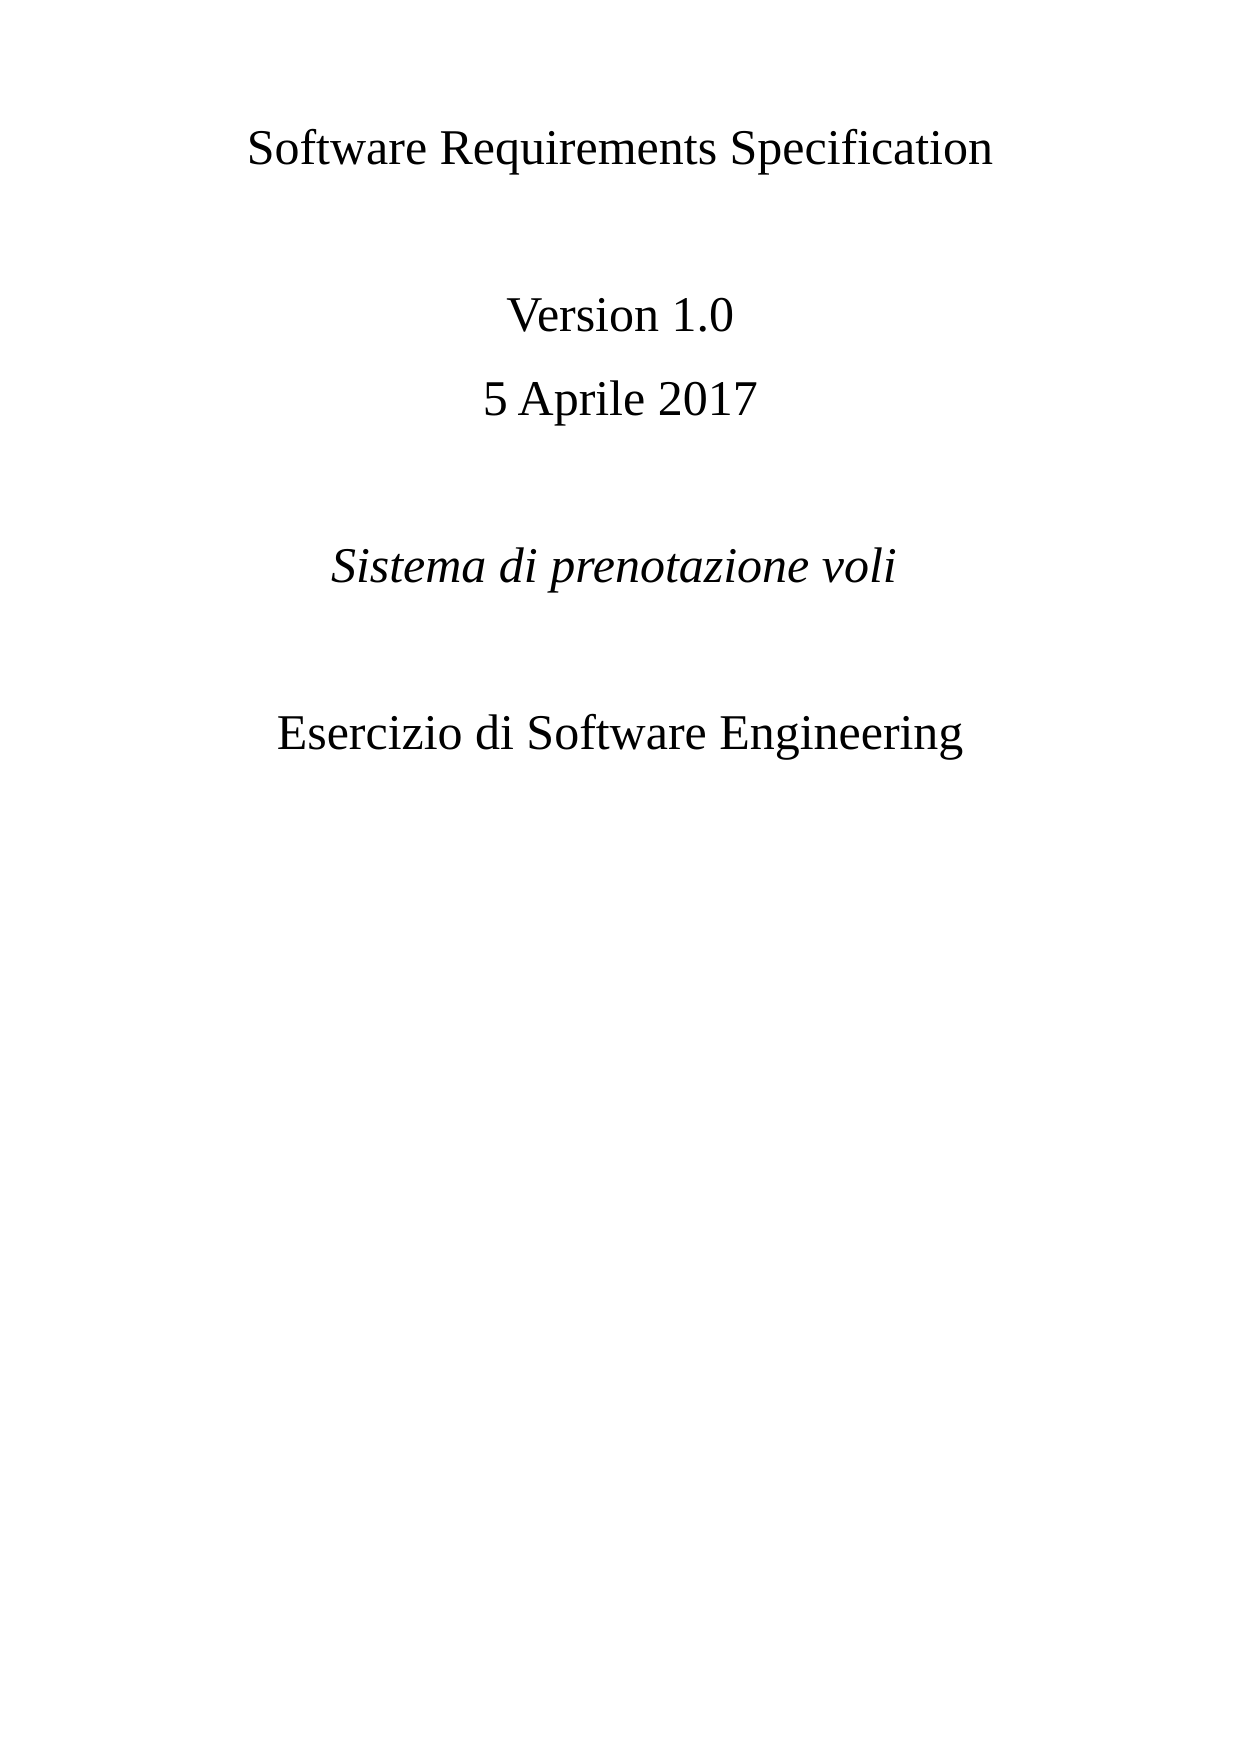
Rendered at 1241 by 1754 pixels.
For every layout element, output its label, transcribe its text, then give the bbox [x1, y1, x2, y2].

text 5 Aprile 2017 [118, 369, 1122, 426]
text Software Requirements Specification [118, 118, 1122, 176]
text Esercizio di Software Engineering [118, 703, 1122, 760]
text Sistema di prenotazione voli [118, 536, 1122, 593]
text Version 1.0 [118, 285, 1122, 343]
